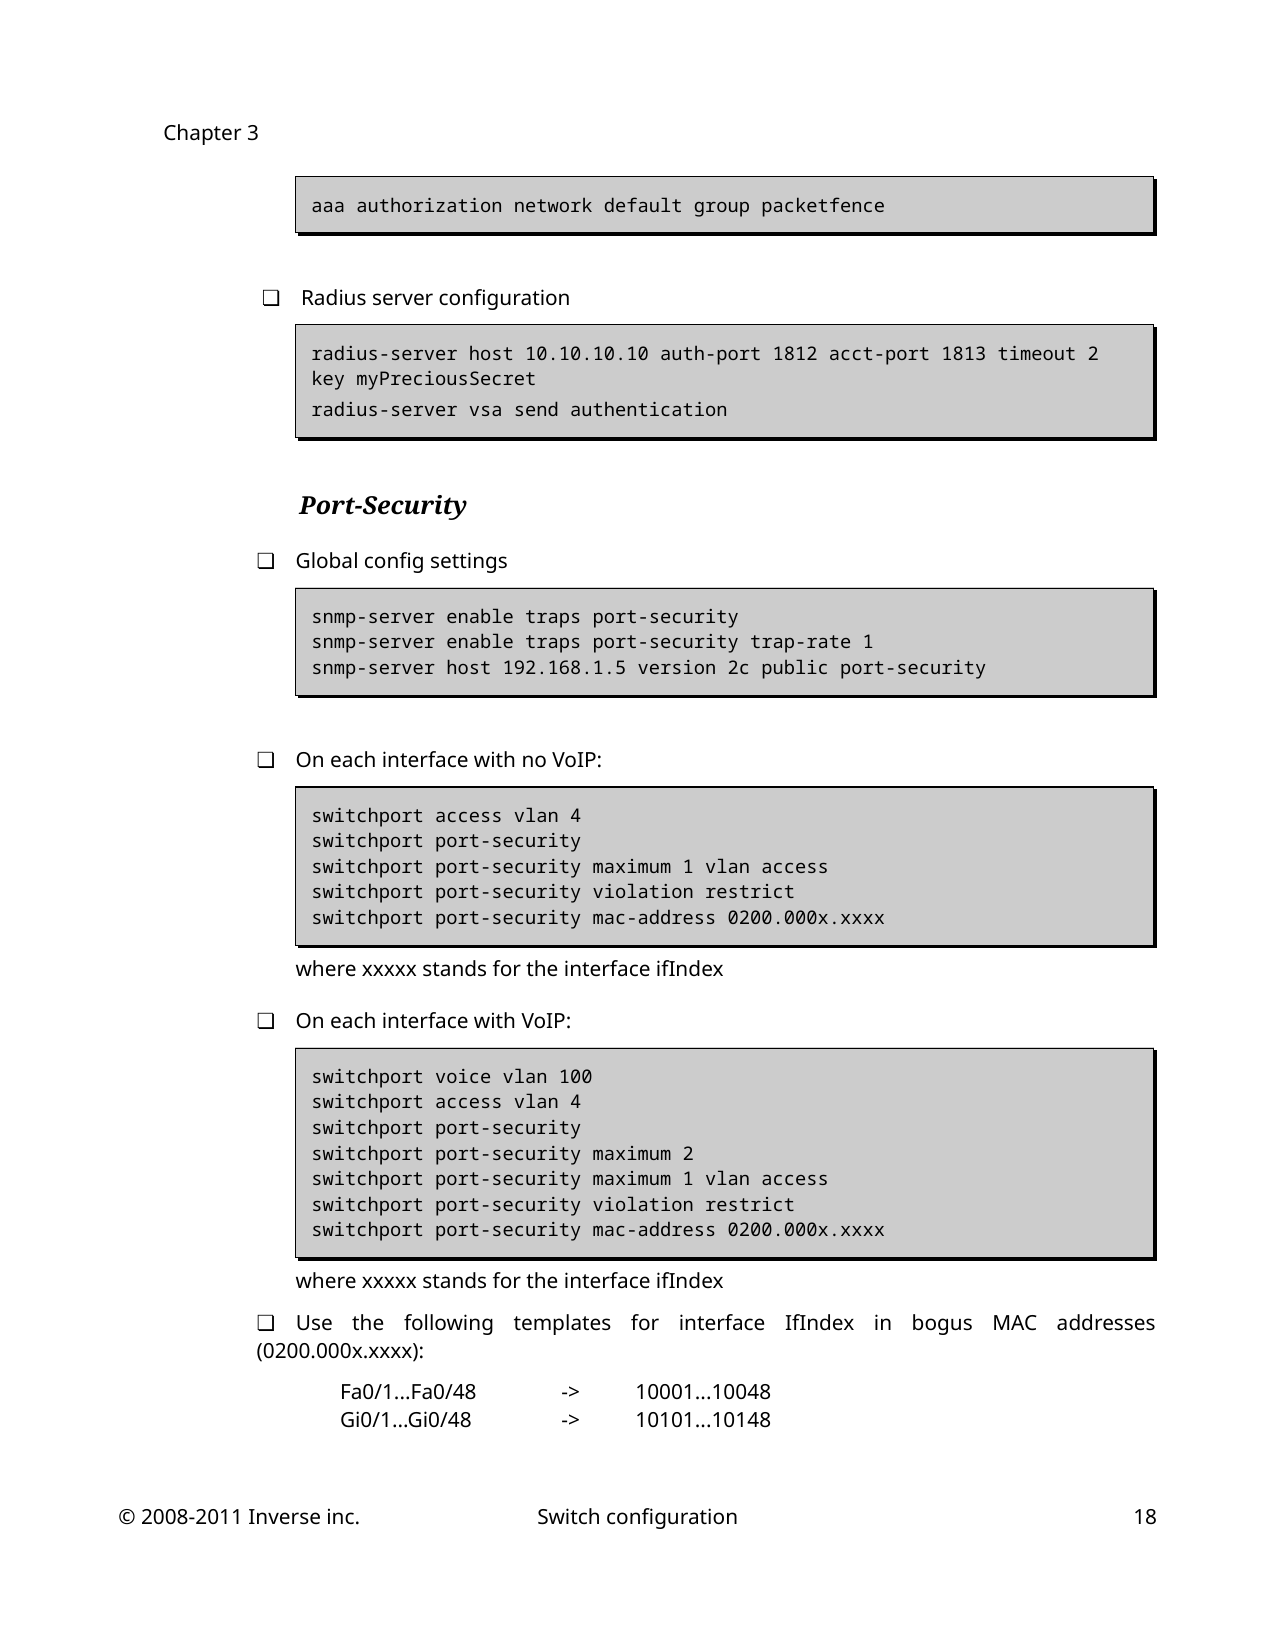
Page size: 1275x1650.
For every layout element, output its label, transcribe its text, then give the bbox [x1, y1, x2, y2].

text radius-server vsa send authentication [296, 381, 1153, 437]
list ❏ Use the following templates for interface IfIndex in bogus MAC addresses (0200.000x.xxxx): [256, 1308, 1157, 1364]
list ❏ Radius server configuration [262, 283, 1157, 311]
text switchport access vlan 4 switchport port-security switchport port-security maximum 1 vlan access switchport port-security violation restrict switchport port-security mac-address 0200.000x.xxxx [296, 788, 1153, 945]
list ❏ Global config settings [256, 546, 1157, 575]
text where xxxxx stands for the interface ifIndex [295, 954, 1157, 983]
subtitle Port-Security [262, 488, 1157, 522]
text aaa authorization network default group packetfence [296, 177, 1153, 232]
list ❏ On each interface with VoIP: [256, 1007, 1157, 1035]
list ❏ On each interface with no VoIP: [256, 745, 1157, 774]
text radius-server host 10.10.10.10 auth-port 1812 acct-port 1813 timeout 2 key myPreciousSecret [296, 325, 1153, 381]
text switchport voice vlan 100 switchport access vlan 4 switchport port-security switchport port-security maximum 2 switchport port-security maximum 1 vlan access switchport port-security violation restrict switchport port-security mac-address 0200.000x.xxxx [296, 1049, 1153, 1257]
text snmp-server enable traps port-security snmp-server enable traps port-security trap-rate 1 snmp-server host 192.168.1.5 version 2c public port-security [296, 589, 1153, 695]
list Fa0/1...Fa0/48 -> 10001...10048 Gi0/1...Gi0/48 -> 10101...10148 [302, 1377, 1157, 1434]
text where xxxxx stands for the interface ifIndex [295, 1267, 1157, 1295]
